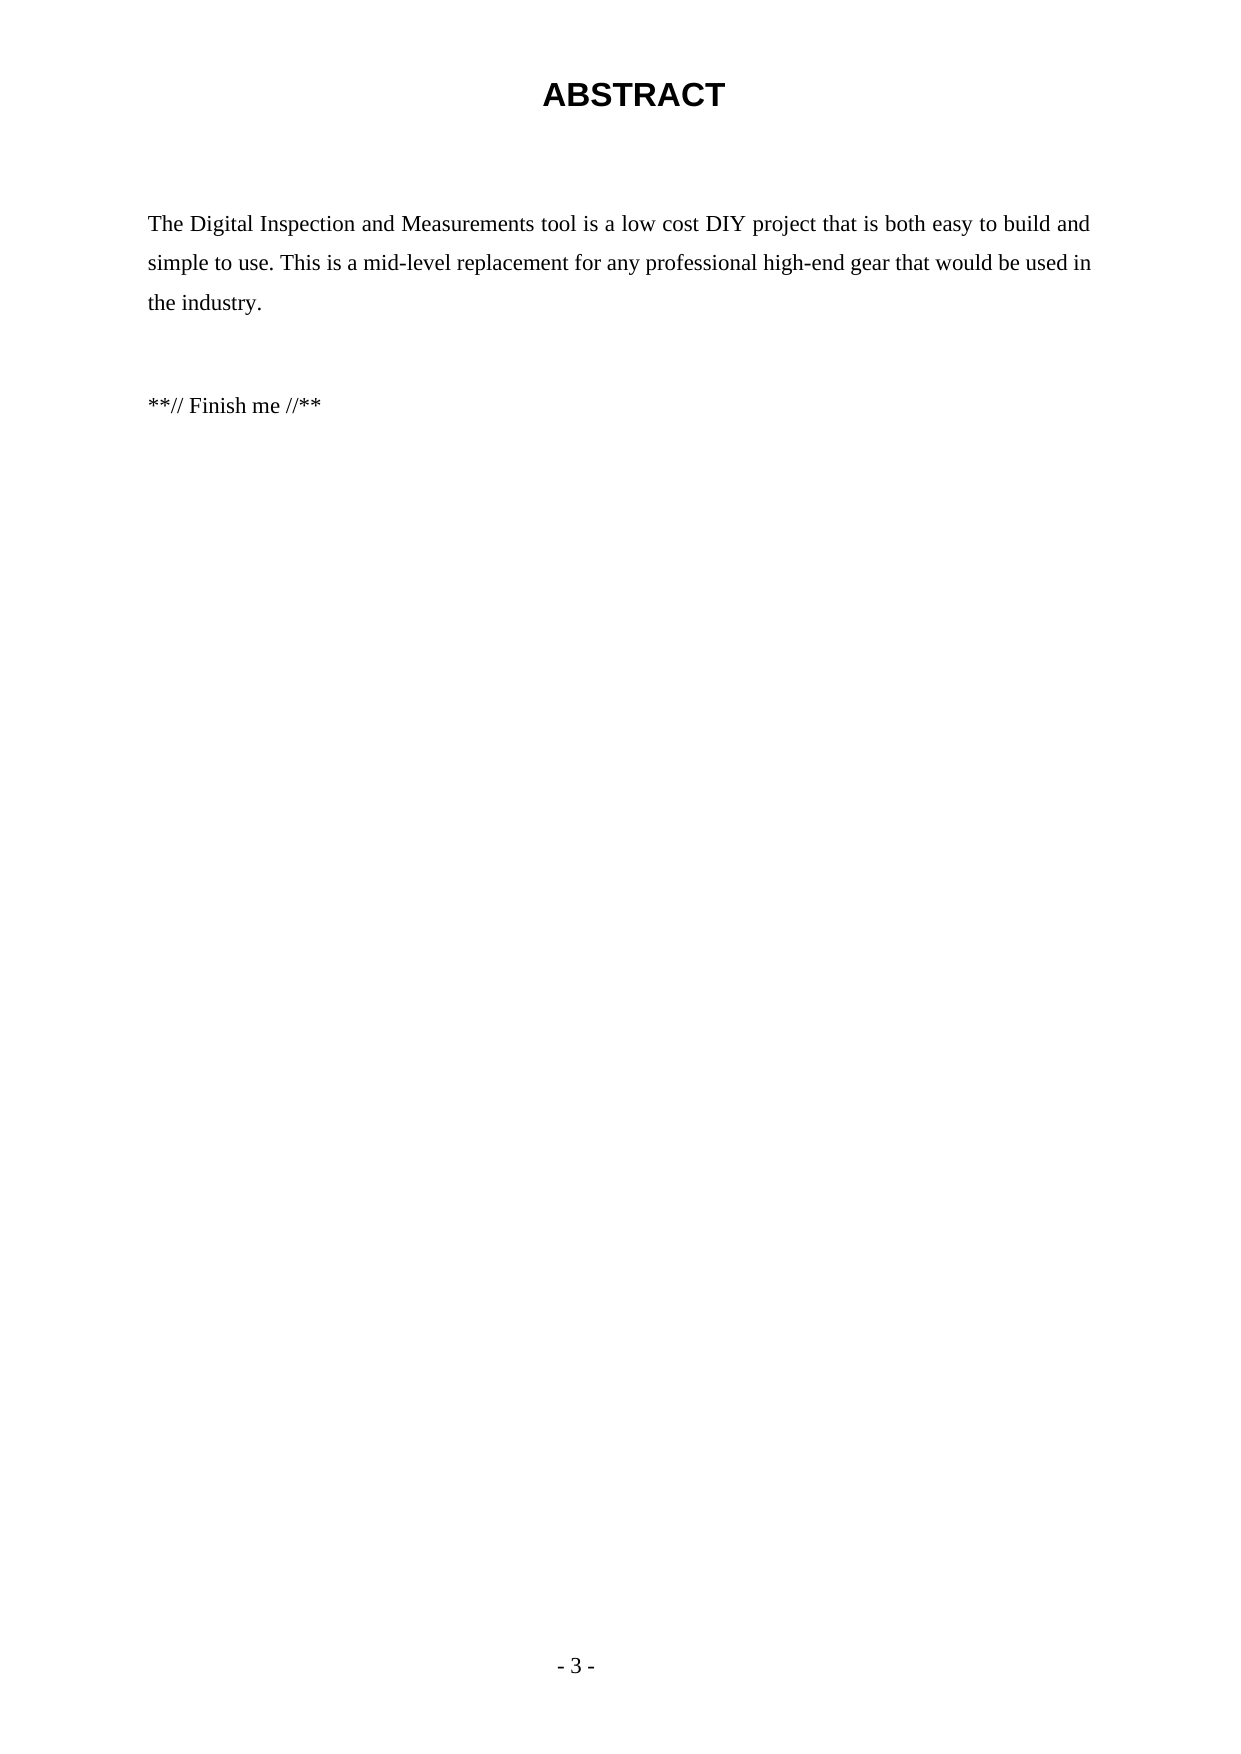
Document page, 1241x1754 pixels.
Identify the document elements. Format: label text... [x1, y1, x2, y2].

text The Digital Inspection and Measurements tool is a low cost DIY project that is both easy to build and simple to use. This is a mid-level replacement for any professional high-end gear that would be used in the industry. [148, 209, 1092, 315]
subtitle ABSTRACT [175, 75, 1092, 113]
text **// Finish me //** [148, 392, 1092, 419]
